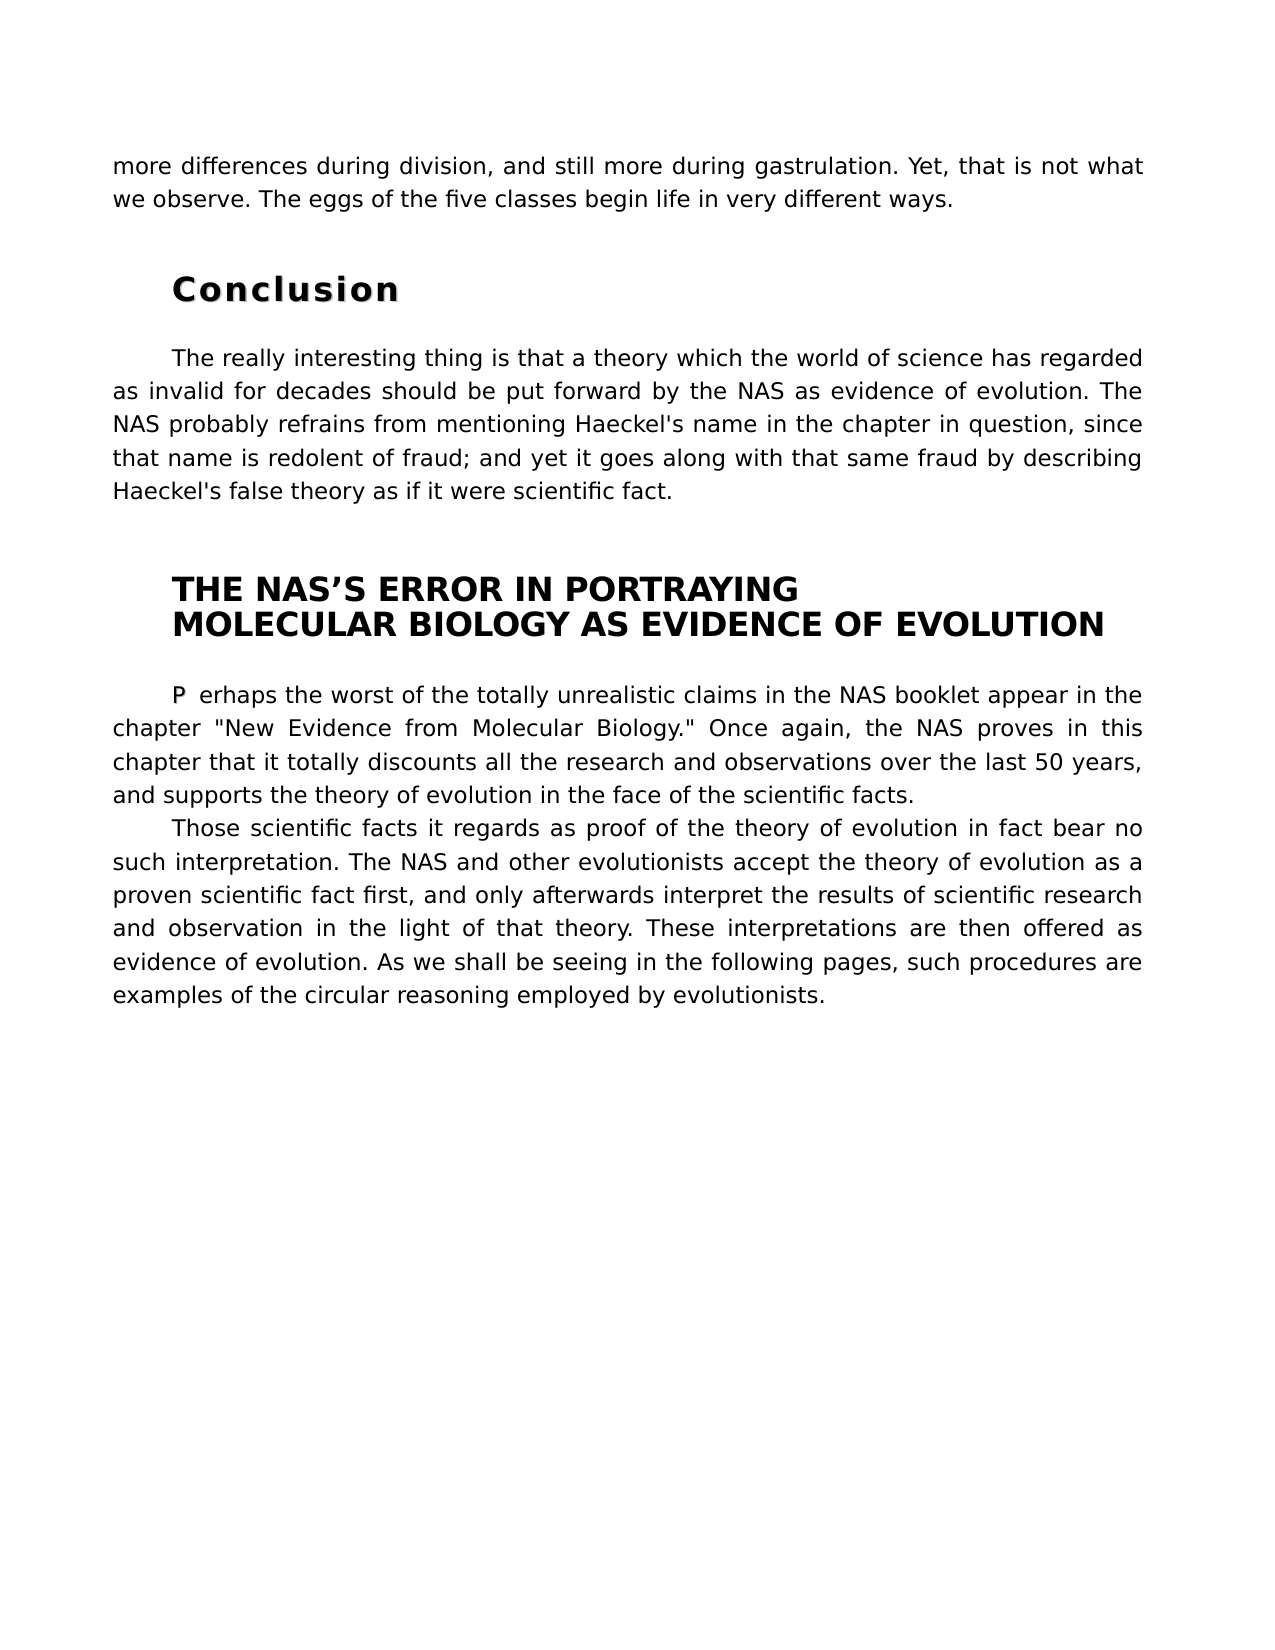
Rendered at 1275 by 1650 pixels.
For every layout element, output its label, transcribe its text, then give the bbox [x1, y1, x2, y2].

text MOLECULAR BIOLOGY AS EVIDENCE OF EVOLUTION [112, 608, 1145, 643]
text Those scientific facts it regards as proof of the theory of evolution in fact bear no such interpretation. The NAS and other evolutionists accept the theory of evolution as a proven scientific fact first, and only afterwards interpret the results of scientific research and observation in the light of that theory. These interpretations are then offered as evidence of evolution. As we shall be seeing in the following pages, such procedures are examples of the circular reasoning employed by evolutionists. [112, 810, 1145, 1010]
text Perhaps the worst of the totally unrealistic claims in the NAS booklet appear in the chapter "New Evidence from Molecular Biology." Once again, the NAS proves in this chapter that it totally discounts all the research and observations over the last 50 years, and supports the theory of evolution in the face of the scientific facts. [112, 677, 1145, 810]
text more differences during division, and still more during gastrulation. Yet, that is not what we observe. The eggs of the five classes begin life in very different ways. [112, 148, 1145, 214]
text Conclusion [112, 281, 1145, 306]
text The really interesting thing is that a theory which the world of science has regarded as invalid for decades should be put forward by the NAS as evidence of evolution. The NAS probably refrains from mentioning Haeckel's name in the chapter in question, since that name is redolent of fraud; and yet it goes along with that same fraud by describing Haeckel's false theory as if it were scientific fact. [112, 339, 1145, 506]
text THE NAS’S ERROR IN PORTRAYING [112, 573, 1145, 608]
